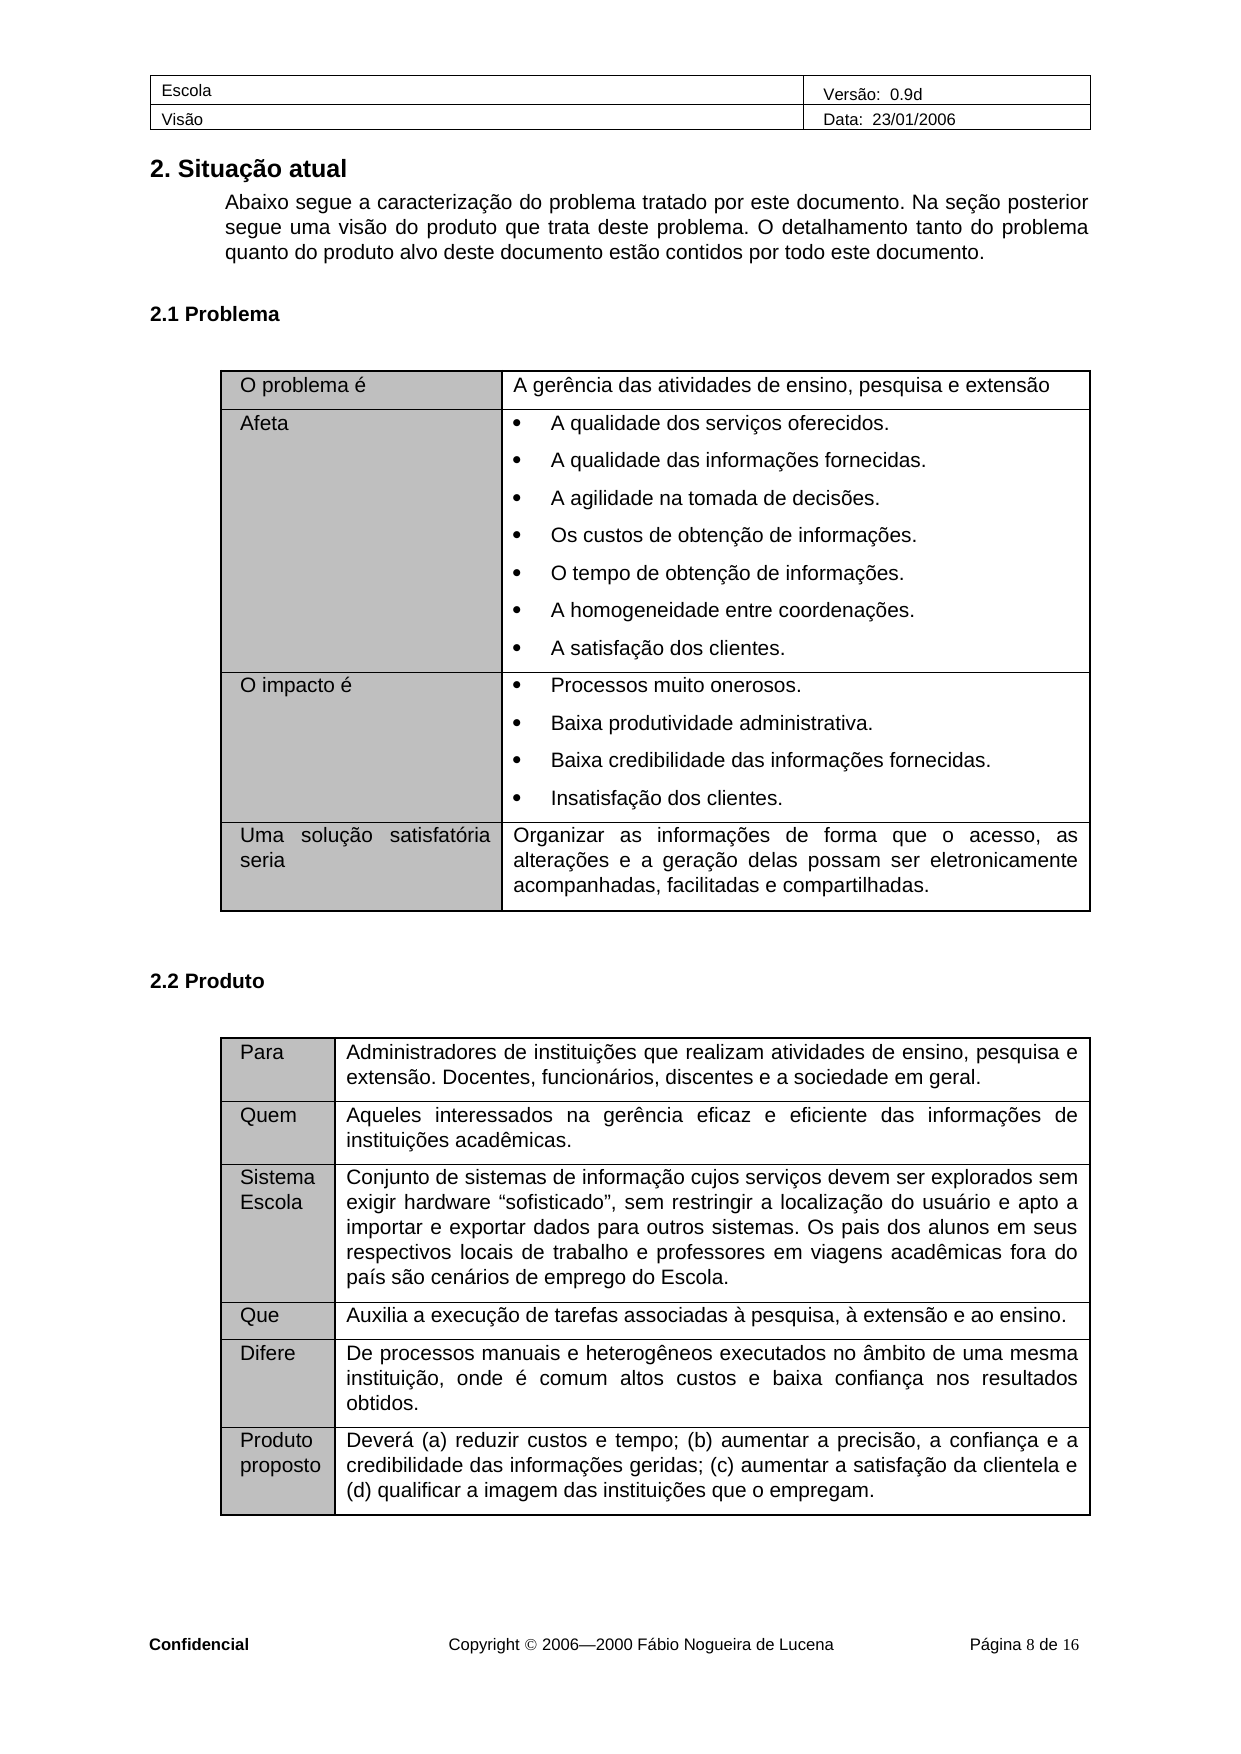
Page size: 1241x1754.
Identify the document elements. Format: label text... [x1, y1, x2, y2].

table_cell Auxilia a execução de tarefas associadas à pesquisa, à extensão e ao ensino. [336, 1303, 1089, 1339]
table_cell Quem [222, 1102, 334, 1164]
table_cell Deverá (a) reduzir custos e tempo; (b) aumentar a precisão, a confiança e a credibilidade das informações geridas; (c) aumentar a satisfação da clientela e (d) qualificar a imagem das instituições que o empregam. [336, 1428, 1089, 1514]
table_cell A qualidade dos serviços oferecidos. A qualidade das informações fornecidas. A agilidade na tomada de decisões. Os custos de obtenção de informações. O tempo de obtenção de informações. A homogeneidade entre coordenações. A satisfação dos clientes. [503, 410, 1089, 672]
table_cell Produto proposto [222, 1428, 334, 1514]
table_header O problema é [222, 372, 501, 409]
table_header Para [222, 1039, 334, 1101]
subtitle Problema [150, 301, 1090, 326]
table_cell Uma solução satisfatória seria [222, 823, 501, 910]
table_cell Processos muito onerosos. Baixa produtividade administrativa. Baixa credibilidade das informações fornecidas. Insatisfação dos clientes. [503, 673, 1089, 822]
table_cell Aqueles interessados na gerência eficaz e eficiente das informações de instituições acadêmicas. [336, 1102, 1089, 1164]
subtitle Produto [150, 968, 1090, 993]
table_cell SistemaEscola [222, 1165, 334, 1302]
table_cell O impacto é [222, 673, 501, 822]
text Abaixo segue a caracterização do problema tratado por este documento. Na seção posterior segue uma visão do produto que trata deste problema. O detalhamento tanto do problema quanto do produto alvo deste documento estão contidos por todo este documento. [225, 188, 1090, 263]
table_header A gerência das atividades de ensino, pesquisa e extensão [503, 372, 1089, 409]
table_header Administradores de instituições que realizam atividades de ensino, pesquisa e extensão. Docentes, funcionários, discentes e a sociedade em geral. [336, 1039, 1089, 1101]
table_cell Afeta [222, 410, 501, 672]
table_cell De processos manuais e heterogêneos executados no âmbito de uma mesma instituição, onde é comum altos custos e baixa confiança nos resultados obtidos. [336, 1340, 1089, 1427]
subtitle Situação atual [150, 154, 1090, 182]
table_cell Organizar as informações de forma que o acesso, as alterações e a geração delas possam ser eletronicamente acompanhadas, facilitadas e compartilhadas. [503, 823, 1089, 910]
table_cell Difere [222, 1340, 334, 1427]
table_cell Que [222, 1303, 334, 1339]
table_cell Conjunto de sistemas de informação cujos serviços devem ser explorados sem exigir hardware “sofisticado”, sem restringir a localização do usuário e apto a importar e exportar dados para outros sistemas. Os pais dos alunos em seus respectivos locais de trabalho e professores em viagens acadêmicas fora do país são cenários de emprego do Escola. [336, 1165, 1089, 1302]
